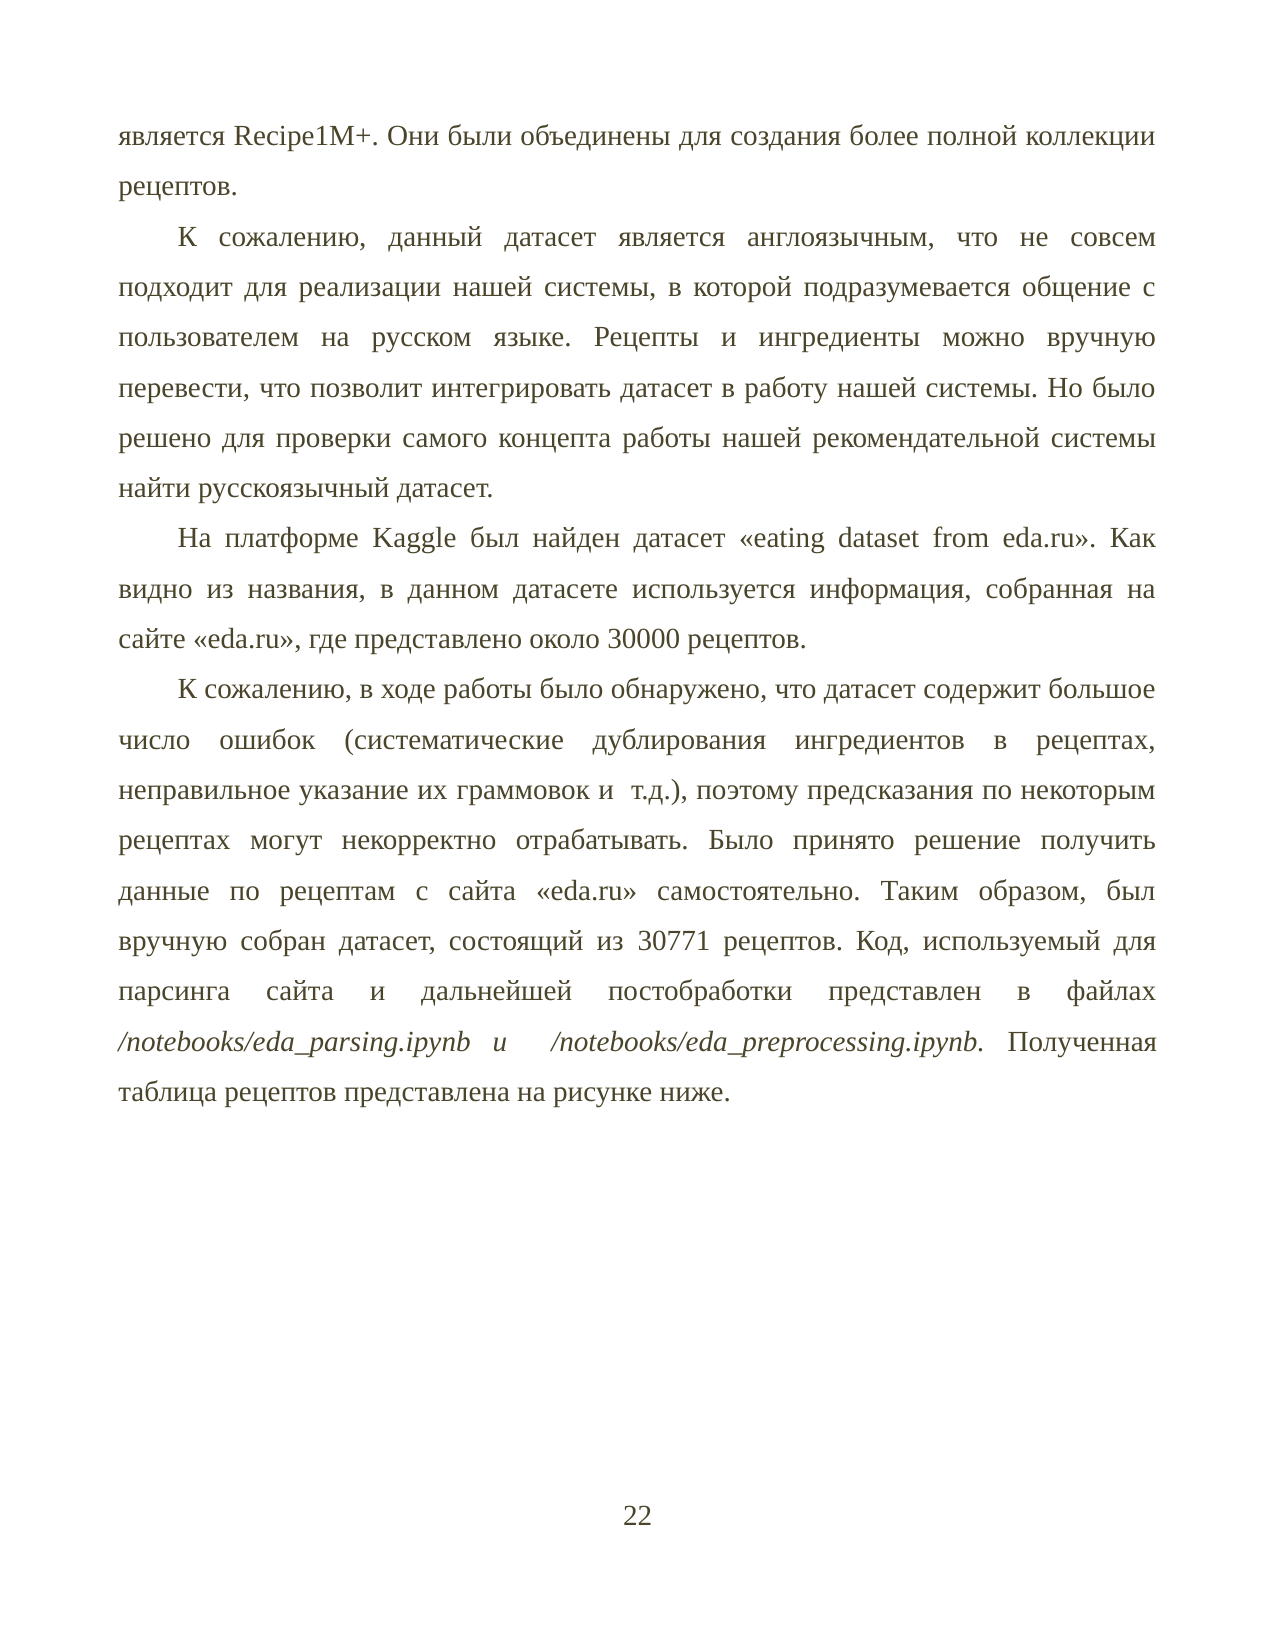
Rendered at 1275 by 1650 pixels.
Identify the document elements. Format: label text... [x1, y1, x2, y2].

text К сожалению, в ходе работы было обнаружено, что датасет содержит большое число ошибок (систематические дублирования ингредиентов в рецептах, неправильное указание их граммовок и т.д.), поэтому предсказания по некоторым рецептах могут некорректно отрабатывать. Было принято решение получить данные по рецептам с сайта «eda.ru» самостоятельно. Таким образом, был вручную собран датасет, состоящий из 30771 рецептов. Код, используемый для парсинга сайта и дальнейшей постобработки представлен в файлах /notebooks/eda_parsing.ipynb и /notebooks/eda_preprocessing.ipynb. Полученная таблица рецептов представлена на рисунке ниже. [118, 672, 1157, 1108]
text является Recipe1M+. Они были объединены для создания более полной коллекции рецептов. [118, 118, 1157, 202]
text На платформе Kaggle был найден датасет «eating dataset from eda.ru». Как видно из названия, в данном датасете используется информация, собранная на сайте «eda.ru», где представлено около 30000 рецептов. [118, 521, 1157, 655]
text К сожалению, данный датасет является англоязычным, что не совсем подходит для реализации нашей системы, в которой подразумевается общение с пользователем на русском языке. Рецепты и ингредиенты можно вручную перевести, что позволит интегрировать датасет в работу нашей системы. Но было решено для проверки самого концепта работы нашей рекомендательной системы найти русскоязычный датасет. [118, 219, 1157, 504]
